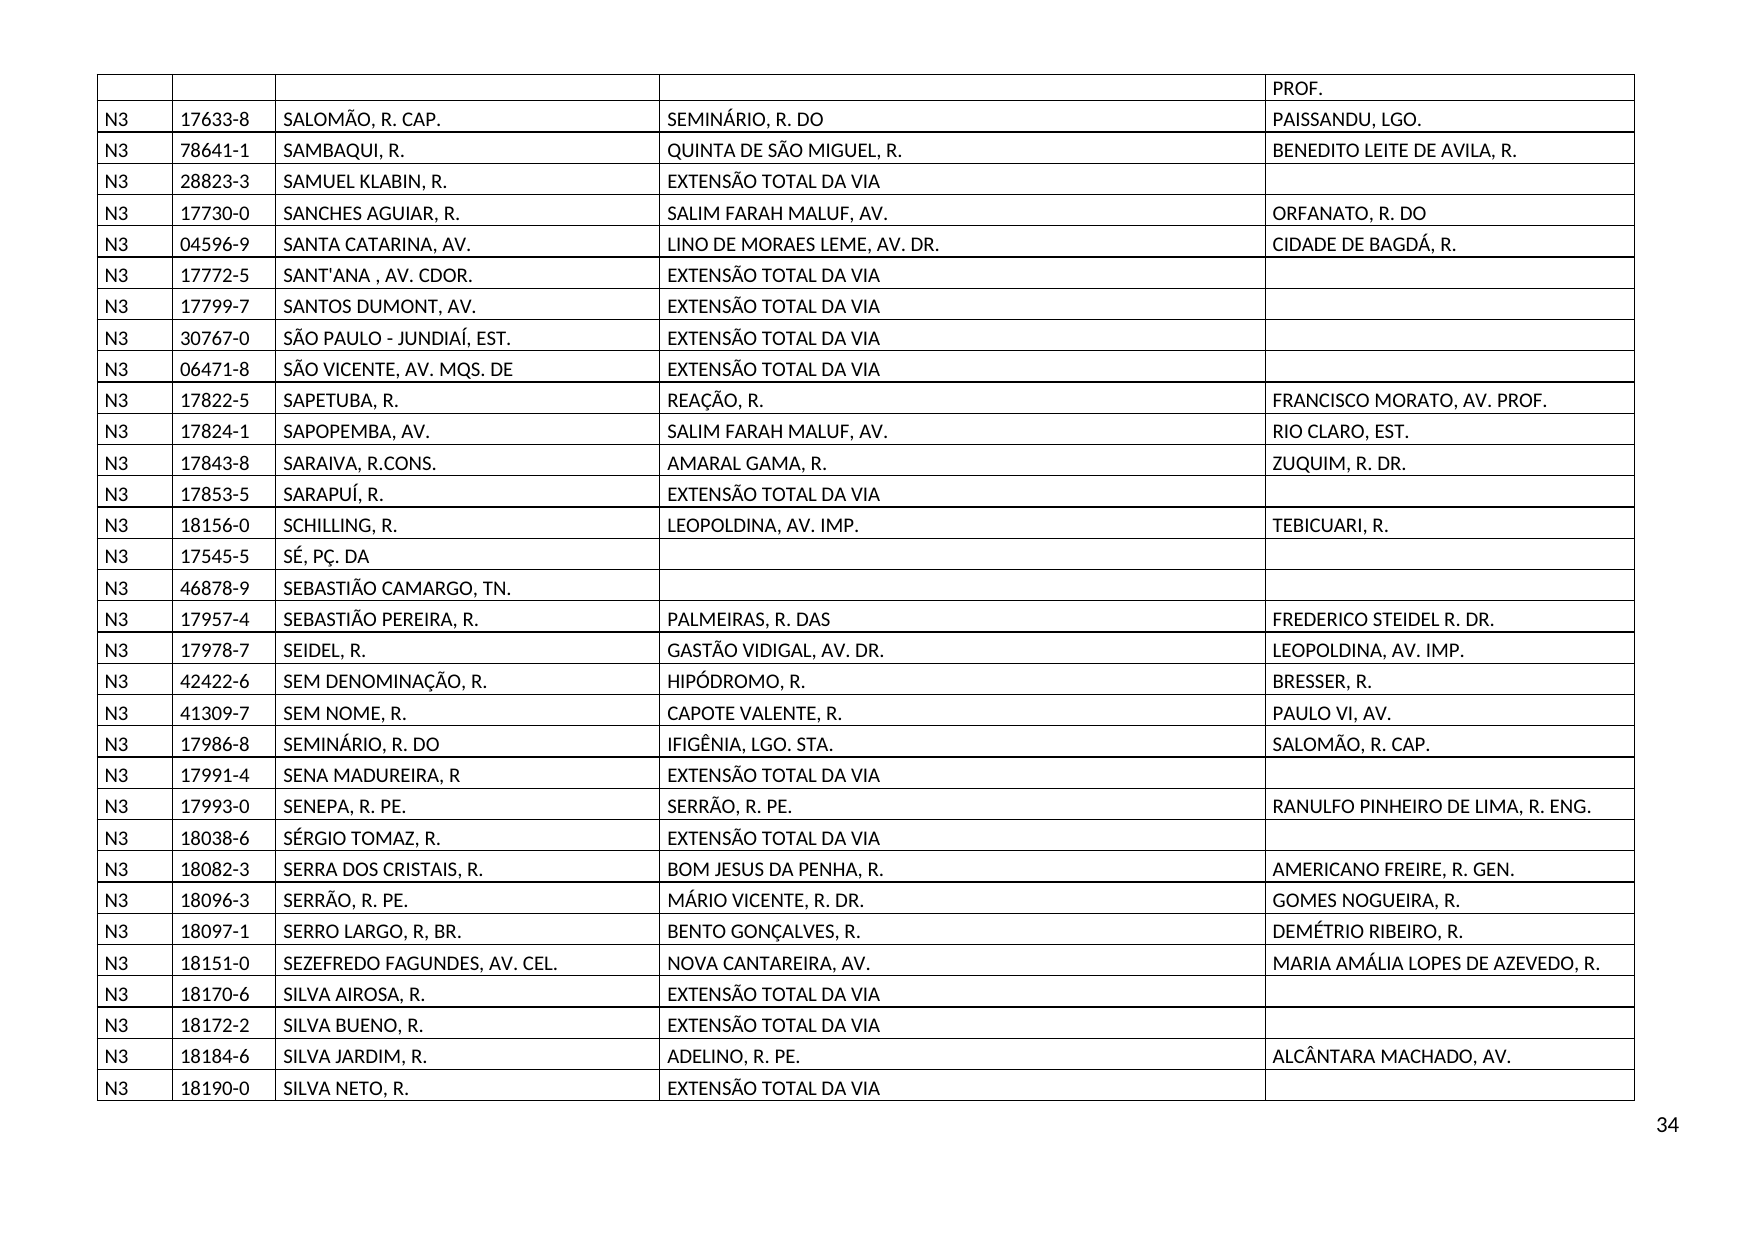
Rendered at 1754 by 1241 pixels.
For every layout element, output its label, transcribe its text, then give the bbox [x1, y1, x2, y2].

table_cell ALCÂNTARA MACHADO, AV. [1266, 1039, 1634, 1069]
table_cell N3 [98, 695, 172, 725]
table_cell BOM JESUS DA PENHA, R. [660, 851, 1265, 881]
table_cell N3 [98, 914, 172, 944]
table_cell N3 [98, 1070, 172, 1100]
table_cell SALOMÃO, R. CAP. [1266, 726, 1634, 756]
table_cell IFIGÊNIA, LGO. STA. [660, 726, 1265, 756]
table_cell CIDADE DE BAGDÁ, R. [1266, 226, 1634, 256]
table_cell EXTENSÃO TOTAL DA VIA [660, 820, 1265, 850]
table_cell SEM DENOMINAÇÃO, R. [276, 664, 659, 694]
table_cell SEM NOME, R. [276, 695, 659, 725]
table_cell [1266, 351, 1634, 381]
table_cell N3 [98, 445, 172, 475]
table_cell [1266, 539, 1634, 569]
table_cell N3 [98, 758, 172, 788]
table_cell 18170-6 [173, 976, 275, 1006]
table_cell [1266, 1070, 1634, 1100]
table_cell GASTÃO VIDIGAL, AV. DR. [660, 633, 1265, 663]
table_cell 17843-8 [173, 445, 275, 475]
table_cell [1266, 164, 1634, 194]
table_cell 17822-5 [173, 383, 275, 413]
table_cell LINO DE MORAES LEME, AV. DR. [660, 226, 1265, 256]
table_cell GOMES NOGUEIRA, R. [1266, 883, 1634, 913]
table_cell 18156-0 [173, 508, 275, 538]
table_cell N3 [98, 539, 172, 569]
table_cell 18190-0 [173, 1070, 275, 1100]
table_cell N3 [98, 726, 172, 756]
table_cell 17545-5 [173, 539, 275, 569]
table_cell 17991-4 [173, 758, 275, 788]
table_cell RIO CLARO, EST. [1266, 414, 1634, 444]
table_cell SEMINÁRIO, R. DO [276, 726, 659, 756]
table_cell N3 [98, 883, 172, 913]
table_cell [660, 570, 1265, 600]
table_cell SANTA CATARINA, AV. [276, 226, 659, 256]
table_cell 18038-6 [173, 820, 275, 850]
table_cell NOVA CANTAREIRA, AV. [660, 945, 1265, 975]
table_cell SERRO LARGO, R, BR. [276, 914, 659, 944]
table_cell 18082-3 [173, 851, 275, 881]
table_cell MARIA AMÁLIA LOPES DE AZEVEDO, R. [1266, 945, 1634, 975]
table_cell ORFANATO, R. DO [1266, 195, 1634, 225]
table_cell N3 [98, 258, 172, 288]
table_cell [276, 75, 659, 100]
table_cell [1266, 570, 1634, 600]
table_cell N3 [98, 289, 172, 319]
table_cell 17824-1 [173, 414, 275, 444]
table_cell SEZEFREDO FAGUNDES, AV. CEL. [276, 945, 659, 975]
table_cell 18151-0 [173, 945, 275, 975]
table_cell SAMBAQUI, R. [276, 133, 659, 163]
table_cell SALIM FARAH MALUF, AV. [660, 195, 1265, 225]
table_cell [1266, 758, 1634, 788]
table_cell N3 [98, 945, 172, 975]
table_cell LEOPOLDINA, AV. IMP. [1266, 633, 1634, 663]
table_cell N3 [98, 601, 172, 631]
table_cell [1266, 476, 1634, 506]
table_cell SANTOS DUMONT, AV. [276, 289, 659, 319]
table_cell N3 [98, 195, 172, 225]
table_cell 18096-3 [173, 883, 275, 913]
table_cell FREDERICO STEIDEL R. DR. [1266, 601, 1634, 631]
table_cell 18097-1 [173, 914, 275, 944]
table_cell 17633-8 [173, 101, 275, 131]
table_cell [1266, 1008, 1634, 1038]
table_cell EXTENSÃO TOTAL DA VIA [660, 1070, 1265, 1100]
table_cell 17799-7 [173, 289, 275, 319]
table_cell AMARAL GAMA, R. [660, 445, 1265, 475]
table_cell SERRA DOS CRISTAIS, R. [276, 851, 659, 881]
table_cell N3 [98, 101, 172, 131]
table_cell N3 [98, 820, 172, 850]
table_cell N3 [98, 570, 172, 600]
table_cell N3 [98, 351, 172, 381]
table_cell EXTENSÃO TOTAL DA VIA [660, 351, 1265, 381]
table_cell [1266, 976, 1634, 1006]
table_cell SILVA JARDIM, R. [276, 1039, 659, 1069]
table_cell SILVA NETO, R. [276, 1070, 659, 1100]
table_cell N3 [98, 320, 172, 350]
table_cell SARAPUÍ, R. [276, 476, 659, 506]
table_cell [1266, 289, 1634, 319]
table_cell SAPOPEMBA, AV. [276, 414, 659, 444]
table_cell SALIM FARAH MALUF, AV. [660, 414, 1265, 444]
table_cell SILVA BUENO, R. [276, 1008, 659, 1038]
table_cell N3 [98, 383, 172, 413]
table_cell SANT'ANA , AV. CDOR. [276, 258, 659, 288]
table_cell EXTENSÃO TOTAL DA VIA [660, 758, 1265, 788]
table_cell SCHILLING, R. [276, 508, 659, 538]
table_cell PAISSANDU, LGO. [1266, 101, 1634, 131]
table_cell N3 [98, 1039, 172, 1069]
table_cell 17853-5 [173, 476, 275, 506]
table_cell REAÇÃO, R. [660, 383, 1265, 413]
table_cell SAMUEL KLABIN, R. [276, 164, 659, 194]
table_cell EXTENSÃO TOTAL DA VIA [660, 320, 1265, 350]
table_cell AMERICANO FREIRE, R. GEN. [1266, 851, 1634, 881]
table_cell N3 [98, 976, 172, 1006]
table_cell 28823-3 [173, 164, 275, 194]
table_cell DEMÉTRIO RIBEIRO, R. [1266, 914, 1634, 944]
table_cell SERRÃO, R. PE. [660, 789, 1265, 819]
table_cell EXTENSÃO TOTAL DA VIA [660, 976, 1265, 1006]
table_cell [660, 75, 1265, 100]
table_cell SARAIVA, R.CONS. [276, 445, 659, 475]
table_cell N3 [98, 414, 172, 444]
table_cell 30767-0 [173, 320, 275, 350]
table_cell PAULO VI, AV. [1266, 695, 1634, 725]
table_cell BRESSER, R. [1266, 664, 1634, 694]
table_cell N3 [98, 164, 172, 194]
table_cell QUINTA DE SÃO MIGUEL, R. [660, 133, 1265, 163]
table_cell 41309-7 [173, 695, 275, 725]
table_cell 17772-5 [173, 258, 275, 288]
table_cell ZUQUIM, R. DR. [1266, 445, 1634, 475]
table_cell LEOPOLDINA, AV. IMP. [660, 508, 1265, 538]
table_cell EXTENSÃO TOTAL DA VIA [660, 476, 1265, 506]
table_cell BENTO GONÇALVES, R. [660, 914, 1265, 944]
table_cell SAPETUBA, R. [276, 383, 659, 413]
table_cell SEMINÁRIO, R. DO [660, 101, 1265, 131]
table_cell SERRÃO, R. PE. [276, 883, 659, 913]
table_cell CAPOTE VALENTE, R. [660, 695, 1265, 725]
table_cell SÉ, PÇ. DA [276, 539, 659, 569]
table_cell N3 [98, 476, 172, 506]
table_cell N3 [98, 664, 172, 694]
table_cell PROF. [1266, 75, 1634, 100]
table_cell MÁRIO VICENTE, R. DR. [660, 883, 1265, 913]
table_cell EXTENSÃO TOTAL DA VIA [660, 164, 1265, 194]
table_cell [1266, 320, 1634, 350]
table_cell 18172-2 [173, 1008, 275, 1038]
table_cell SEBASTIÃO PEREIRA, R. [276, 601, 659, 631]
table_cell SENA MADUREIRA, R [276, 758, 659, 788]
table_cell [98, 75, 172, 100]
table_cell 17730-0 [173, 195, 275, 225]
table_cell N3 [98, 508, 172, 538]
table_cell EXTENSÃO TOTAL DA VIA [660, 1008, 1265, 1038]
table_cell SÉRGIO TOMAZ, R. [276, 820, 659, 850]
table_cell SEIDEL, R. [276, 633, 659, 663]
table_cell N3 [98, 851, 172, 881]
table_cell ADELINO, R. PE. [660, 1039, 1265, 1069]
table_cell HIPÓDROMO, R. [660, 664, 1265, 694]
table_cell N3 [98, 1008, 172, 1038]
table_cell TEBICUARI, R. [1266, 508, 1634, 538]
table_cell [173, 75, 275, 100]
table_cell [1266, 820, 1634, 850]
table_cell 04596-9 [173, 226, 275, 256]
table_cell [660, 539, 1265, 569]
table_cell N3 [98, 133, 172, 163]
table_cell BENEDITO LEITE DE AVILA, R. [1266, 133, 1634, 163]
table_cell N3 [98, 789, 172, 819]
table_cell N3 [98, 633, 172, 663]
table_cell 42422-6 [173, 664, 275, 694]
table_cell SÃO PAULO - JUNDIAÍ, EST. [276, 320, 659, 350]
table_cell SEBASTIÃO CAMARGO, TN. [276, 570, 659, 600]
table_cell PALMEIRAS, R. DAS [660, 601, 1265, 631]
table_cell 06471-8 [173, 351, 275, 381]
table_cell [1266, 258, 1634, 288]
table_cell EXTENSÃO TOTAL DA VIA [660, 258, 1265, 288]
table_cell SANCHES AGUIAR, R. [276, 195, 659, 225]
table_cell SILVA AIROSA, R. [276, 976, 659, 1006]
table_cell 17978-7 [173, 633, 275, 663]
table_cell 17986-8 [173, 726, 275, 756]
table_cell SALOMÃO, R. CAP. [276, 101, 659, 131]
table_cell 46878-9 [173, 570, 275, 600]
table_cell 17957-4 [173, 601, 275, 631]
table_cell 17993-0 [173, 789, 275, 819]
table_cell SÃO VICENTE, AV. MQS. DE [276, 351, 659, 381]
table_cell RANULFO PINHEIRO DE LIMA, R. ENG. [1266, 789, 1634, 819]
table_cell SENEPA, R. PE. [276, 789, 659, 819]
table_cell 78641-1 [173, 133, 275, 163]
table_cell FRANCISCO MORATO, AV. PROF. [1266, 383, 1634, 413]
table_cell EXTENSÃO TOTAL DA VIA [660, 289, 1265, 319]
table_cell N3 [98, 226, 172, 256]
table_cell 18184-6 [173, 1039, 275, 1069]
